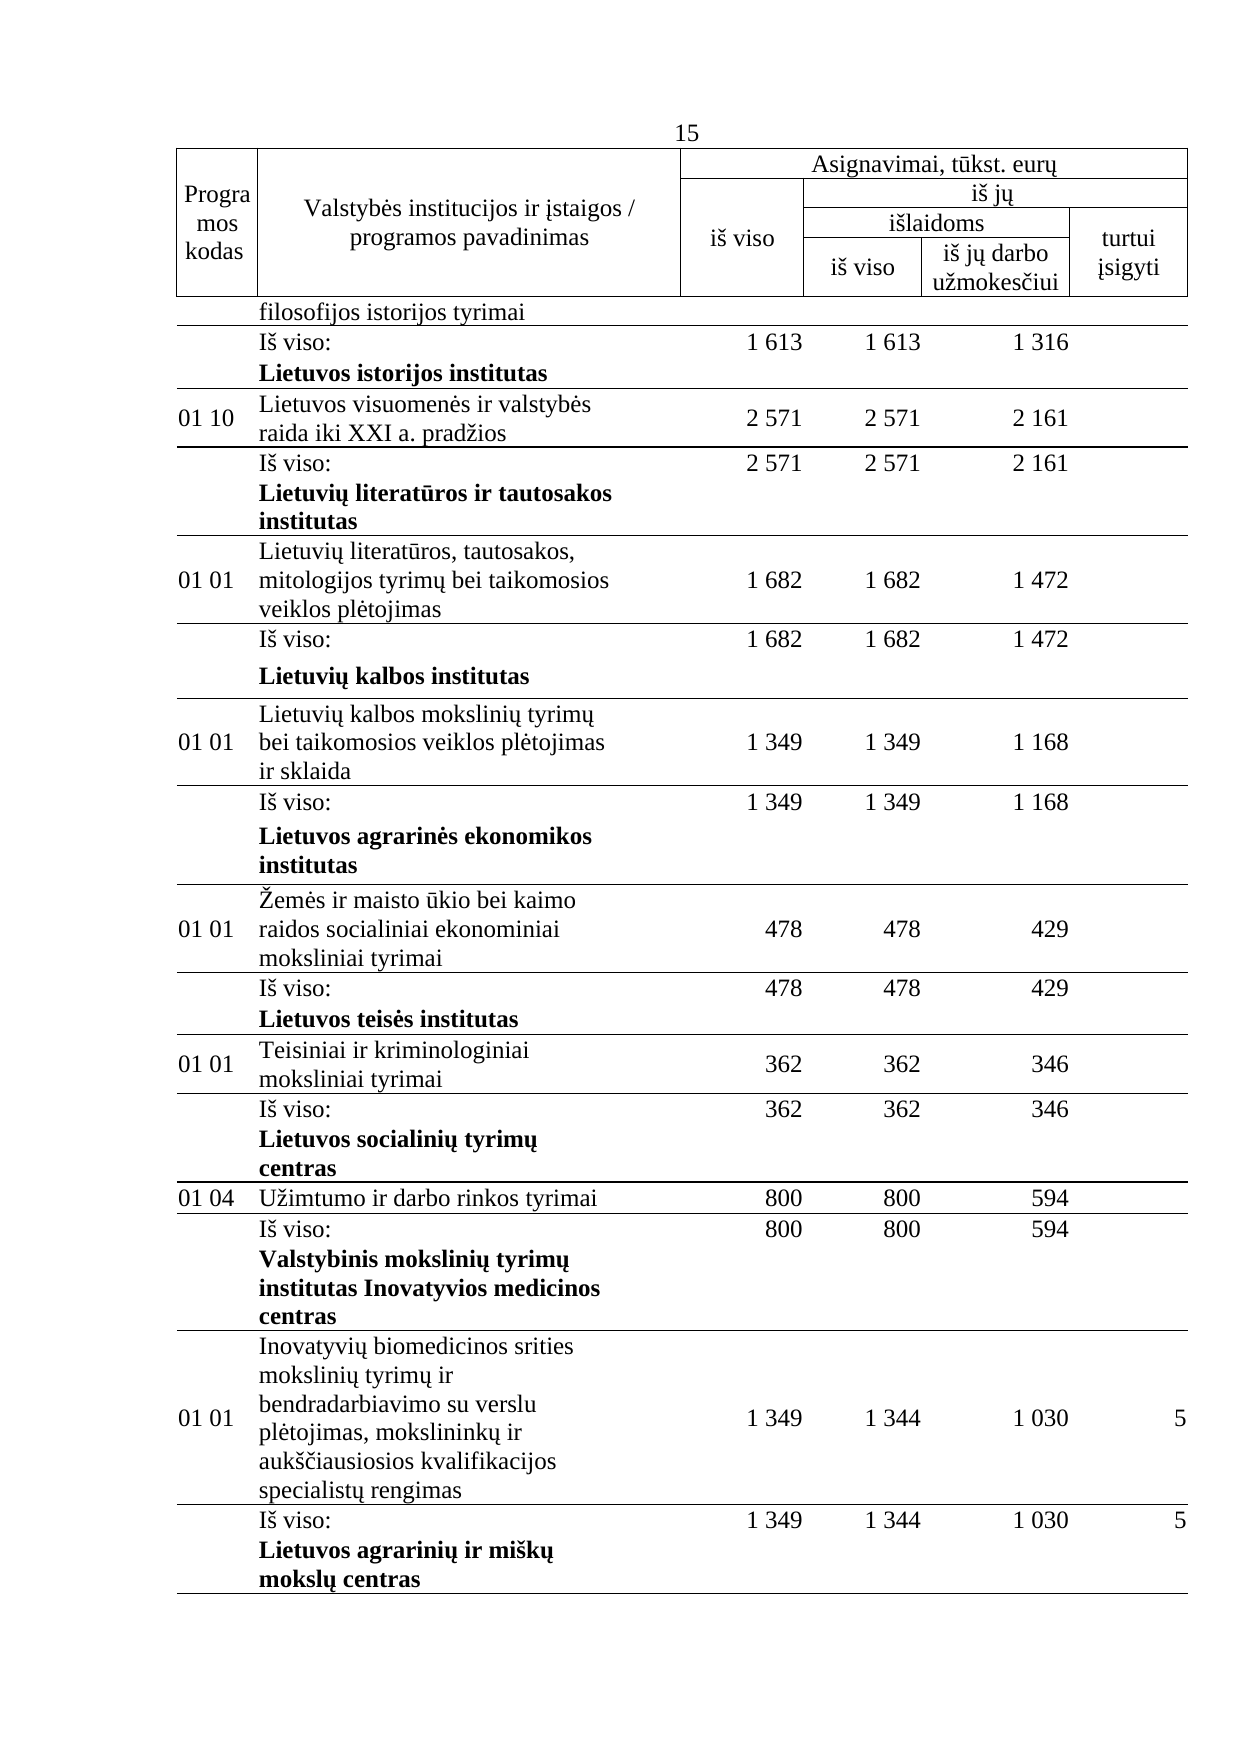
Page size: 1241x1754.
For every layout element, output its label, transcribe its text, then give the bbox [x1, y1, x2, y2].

table_cell [617, 1535, 681, 1592]
table_cell 1 030 [922, 1505, 1070, 1535]
table_cell [617, 816, 681, 884]
table_cell [1070, 1003, 1187, 1034]
table_cell 1 682 [681, 624, 803, 654]
table_cell Lietuvių literatūros, tautosakos, mitologijos tyrimų bei taikomosios veiklos plėtojimas [258, 536, 617, 622]
table_cell 1 682 [804, 624, 922, 654]
table_cell [1070, 1035, 1187, 1093]
table_cell 01 01 [177, 885, 258, 972]
table_cell [681, 1003, 803, 1034]
table_cell [617, 1214, 681, 1244]
table_cell 01 04 [177, 1183, 258, 1213]
table_cell 1 613 [804, 326, 922, 357]
table_cell Inovatyvių biomedicinos srities mokslinių tyrimų ir bendradarbiavimo su verslu plėtojimas, mokslininkų ir aukščiausiosios kvalifikacijos specialistų rengimas [258, 1331, 617, 1504]
table_cell [1070, 1124, 1187, 1181]
table_cell Teisiniai ir kriminologiniai moksliniai tyrimai [258, 1035, 617, 1093]
table_cell 2 571 [804, 448, 922, 478]
table_cell 1 472 [922, 624, 1070, 654]
table_cell 478 [681, 973, 803, 1003]
table_cell Iš viso: [258, 448, 617, 478]
table_cell [804, 654, 922, 698]
table_cell [1070, 297, 1187, 325]
table_cell [922, 357, 1070, 388]
table_cell 362 [681, 1094, 803, 1124]
table_cell [681, 297, 803, 325]
table_cell [681, 357, 803, 388]
table_cell [617, 699, 681, 785]
table_cell Užimtumo ir darbo rinkos tyrimai [258, 1183, 617, 1213]
table_cell [681, 1535, 803, 1592]
table_cell [177, 1505, 258, 1535]
table_cell iš viso [804, 238, 921, 296]
table_cell [1070, 654, 1187, 698]
table_cell iš jų [804, 179, 1187, 207]
table_cell 429 [922, 973, 1070, 1003]
table_cell [617, 624, 681, 654]
table_header Valstybės institucijos ir įstaigos / programos pavadinimas [258, 149, 680, 296]
table_cell Lietuvių literatūros ir tautosakos institutas [258, 478, 617, 535]
table_cell Iš viso: [258, 973, 617, 1003]
table_cell [177, 1244, 258, 1330]
table_cell 2 571 [681, 448, 803, 478]
table_cell [681, 478, 803, 535]
table_cell filosofijos istorijos tyrimai [258, 297, 617, 325]
table_cell 346 [922, 1035, 1070, 1093]
table_cell [1070, 478, 1187, 535]
table_header Programos kodas [177, 149, 257, 296]
table_cell [804, 1124, 922, 1181]
table_cell 362 [681, 1035, 803, 1093]
table_cell 5 [1070, 1331, 1187, 1504]
table_cell Iš viso: [258, 1214, 617, 1244]
table_cell 594 [922, 1183, 1070, 1213]
table_cell 01 01 [177, 536, 258, 622]
table_cell Iš viso: [258, 624, 617, 654]
table_cell [177, 1094, 258, 1124]
table_cell 2 161 [922, 448, 1070, 478]
table_cell 800 [681, 1183, 803, 1213]
table_cell Žemės ir maisto ūkio bei kaimo raidos socialiniai ekonominiai moksliniai tyrimai [258, 885, 617, 972]
table_cell [617, 297, 681, 325]
table_cell [1070, 1183, 1187, 1213]
table_cell [922, 1003, 1070, 1034]
table_cell [1070, 786, 1187, 816]
table_cell 1 472 [922, 536, 1070, 622]
table_cell 800 [804, 1183, 922, 1213]
table_cell [617, 1183, 681, 1213]
table_cell 1 682 [681, 536, 803, 622]
table_cell 1 349 [804, 699, 922, 785]
table_cell [617, 1505, 681, 1535]
table_cell [681, 654, 803, 698]
table_header Asignavimai, tūkst. eurų [681, 149, 1187, 177]
table_cell [177, 326, 258, 357]
table_cell [177, 786, 258, 816]
table_cell [1070, 1094, 1187, 1124]
table_cell 01 01 [177, 1035, 258, 1093]
table_cell Lietuvos visuomenės ir valstybės raida iki XXI a. pradžios [258, 389, 617, 446]
table_cell [1070, 536, 1187, 622]
table_cell 346 [922, 1094, 1070, 1124]
table_cell Iš viso: [258, 1094, 617, 1124]
table_cell [177, 478, 258, 535]
table_cell [177, 357, 258, 388]
table_cell [617, 1094, 681, 1124]
table_cell [804, 357, 922, 388]
table_cell [1070, 885, 1187, 972]
table_cell [617, 448, 681, 478]
table_cell 800 [804, 1214, 922, 1244]
table_cell [804, 1244, 922, 1330]
table_cell [1070, 448, 1187, 478]
table_cell [681, 816, 803, 884]
table_cell [617, 1331, 681, 1504]
table_cell 1 168 [922, 786, 1070, 816]
table_cell [1070, 1535, 1187, 1592]
table_cell [617, 654, 681, 698]
table_cell 1 349 [681, 1505, 803, 1535]
table_cell [177, 816, 258, 884]
table_cell 594 [922, 1214, 1070, 1244]
table_cell 1 316 [922, 326, 1070, 357]
table_cell [617, 357, 681, 388]
table_cell 1 349 [804, 786, 922, 816]
table_cell [922, 1124, 1070, 1181]
table_cell [617, 389, 681, 446]
table_cell [804, 1535, 922, 1592]
table_cell [177, 1214, 258, 1244]
table_cell [1070, 816, 1187, 884]
table_cell [922, 816, 1070, 884]
table_cell Lietuvių kalbos institutas [258, 654, 617, 698]
table_cell [922, 654, 1070, 698]
table_cell [177, 1124, 258, 1181]
table_cell [617, 786, 681, 816]
table_cell Iš viso: [258, 786, 617, 816]
table_cell 1 344 [804, 1331, 922, 1504]
table_cell 800 [681, 1214, 803, 1244]
table_cell išlaidoms [804, 208, 1069, 237]
table_cell Lietuvos agrarinės ekonomikos institutas [258, 816, 617, 884]
table_cell [177, 297, 258, 325]
table_cell Lietuvos socialinių tyrimų centras [258, 1124, 617, 1181]
table_cell 478 [681, 885, 803, 972]
table_cell Lietuvos teisės institutas [258, 1003, 617, 1034]
table_cell 2 571 [804, 389, 922, 446]
table_cell [1070, 326, 1187, 357]
table_cell 1 613 [681, 326, 803, 357]
table_cell [1070, 624, 1187, 654]
table_cell 1 168 [922, 699, 1070, 785]
table_cell 5 [1070, 1505, 1187, 1535]
table_cell [617, 1124, 681, 1181]
table_cell 362 [804, 1094, 922, 1124]
table_cell [177, 1003, 258, 1034]
table_cell 1 349 [681, 699, 803, 785]
table_cell 1 030 [922, 1331, 1070, 1504]
table_cell 429 [922, 885, 1070, 972]
table_cell [804, 816, 922, 884]
table_cell [617, 973, 681, 1003]
table_cell 1 349 [681, 1331, 803, 1504]
table_cell 478 [804, 885, 922, 972]
table_cell 01 01 [177, 699, 258, 785]
table_cell [922, 1244, 1070, 1330]
table_cell Lietuvių kalbos mokslinių tyrimų bei taikomosios veiklos plėtojimas ir sklaida [258, 699, 617, 785]
table_cell [804, 478, 922, 535]
table_cell 1 344 [804, 1505, 922, 1535]
table_cell [177, 1535, 258, 1592]
table_cell [177, 973, 258, 1003]
table_cell 2 571 [681, 389, 803, 446]
table_cell [681, 1124, 803, 1181]
table_cell [617, 536, 681, 622]
table_cell [804, 1003, 922, 1034]
table_cell iš viso [681, 179, 803, 296]
table_cell [804, 297, 922, 325]
table_cell Valstybinis mokslinių tyrimų institutas Inovatyvios medicinos centras [258, 1244, 617, 1330]
table_cell 2 161 [922, 389, 1070, 446]
table_cell [617, 885, 681, 972]
table_cell [617, 1003, 681, 1034]
table_cell 01 01 [177, 1331, 258, 1504]
table_cell 478 [804, 973, 922, 1003]
table_cell [617, 1035, 681, 1093]
table_cell Iš viso: [258, 326, 617, 357]
table_cell 01 10 [177, 389, 258, 446]
table_cell Iš viso: [258, 1505, 617, 1535]
table_cell turtui įsigyti [1070, 208, 1187, 296]
table_cell [1070, 699, 1187, 785]
table_cell [1070, 1214, 1187, 1244]
table_cell [922, 478, 1070, 535]
table_cell Lietuvos istorijos institutas [258, 357, 617, 388]
table_cell 1 349 [681, 786, 803, 816]
table_cell [922, 1535, 1070, 1592]
table_cell [617, 478, 681, 535]
table_cell [177, 654, 258, 698]
table_cell [1070, 357, 1187, 388]
table_cell [177, 624, 258, 654]
table_cell [681, 1244, 803, 1330]
table_cell Lietuvos agrarinių ir miškų mokslų centras [258, 1535, 617, 1592]
table_cell [922, 297, 1070, 325]
table_cell iš jų darbo užmokesčiui [922, 238, 1069, 296]
table_cell [1070, 389, 1187, 446]
table_cell [177, 448, 258, 478]
table_cell 1 682 [804, 536, 922, 622]
table_cell 362 [804, 1035, 922, 1093]
table_cell [1070, 1244, 1187, 1330]
table_cell [617, 326, 681, 357]
table_cell [1070, 973, 1187, 1003]
table_cell [617, 1244, 681, 1330]
